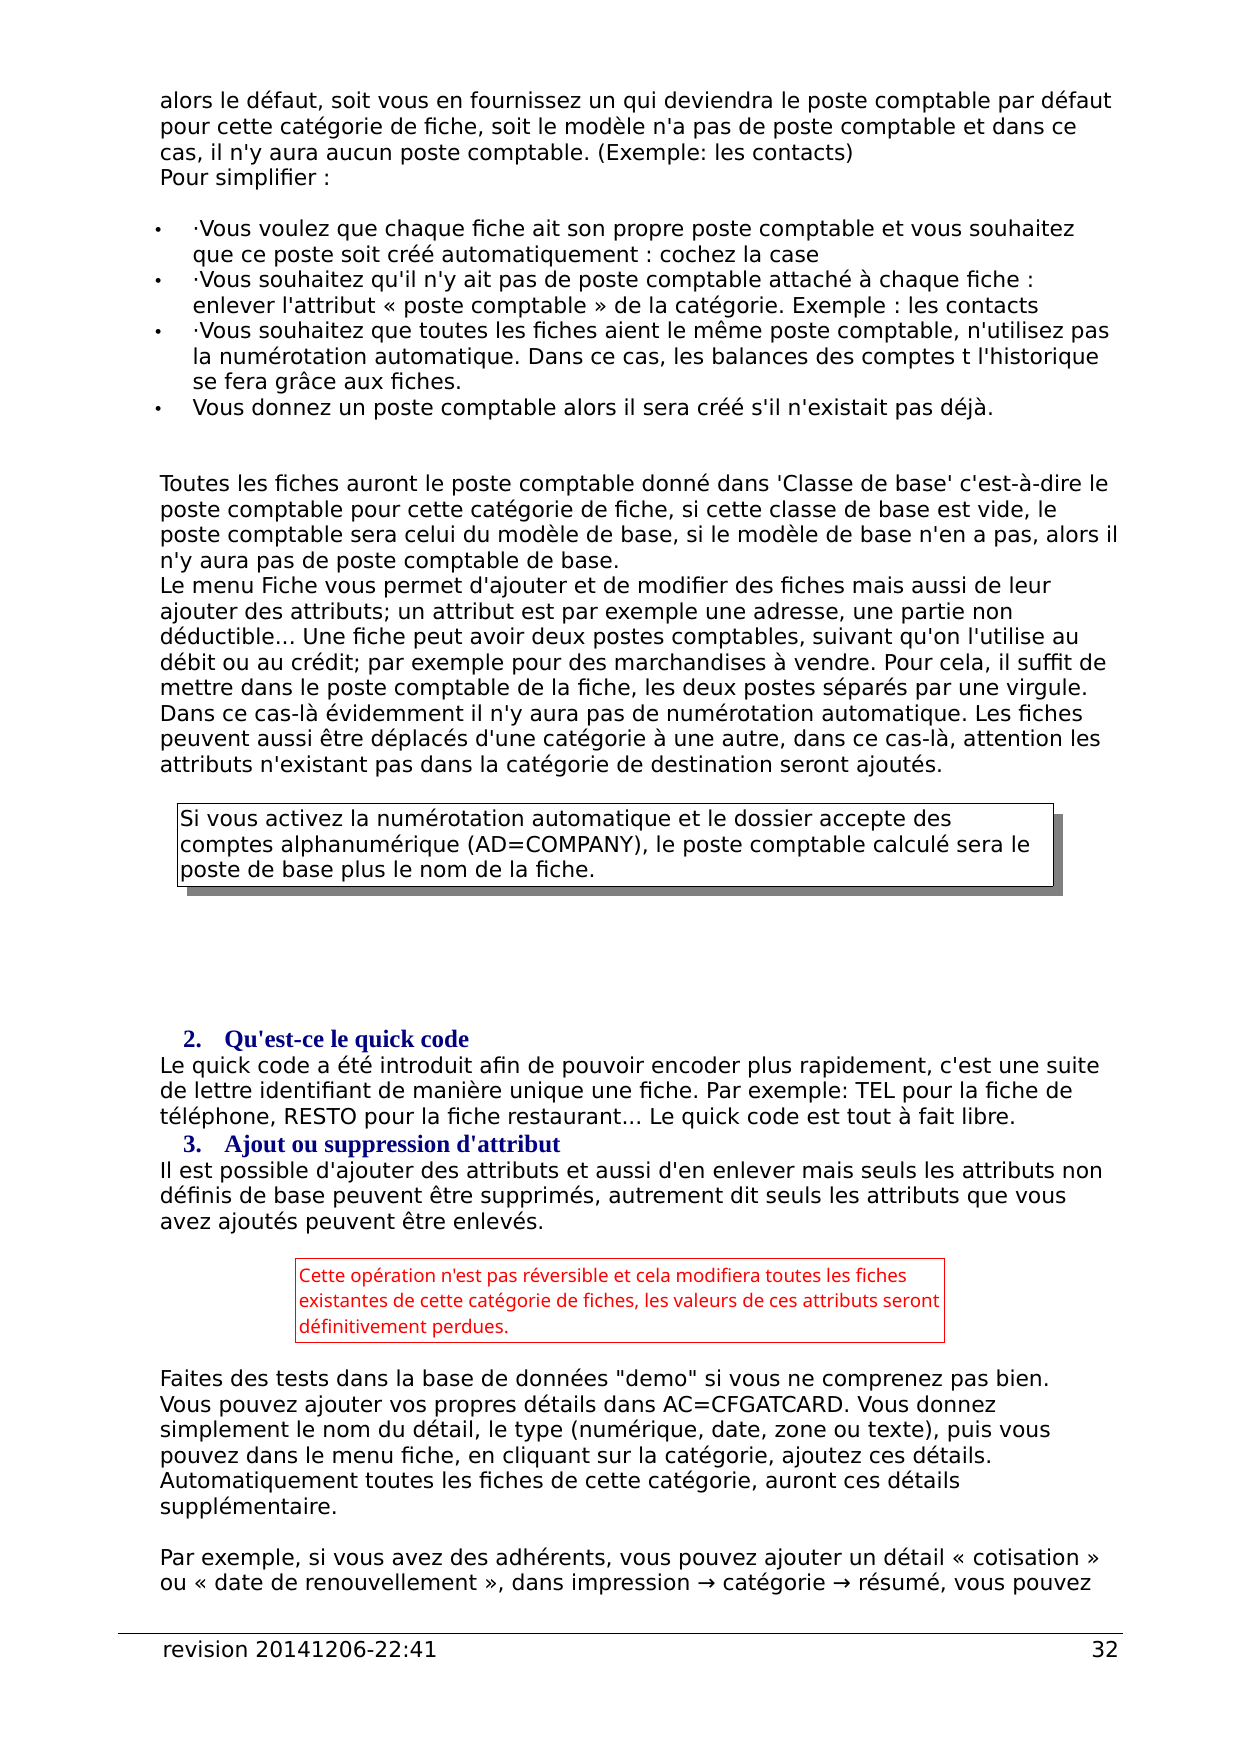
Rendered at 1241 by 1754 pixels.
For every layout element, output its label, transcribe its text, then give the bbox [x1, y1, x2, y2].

subtitle Ajout ou suppression d'attribut [177, 1129, 1123, 1158]
text alors le défaut, soit vous en fournissez un qui deviendra le poste comptable par défaut pour cette catégorie de fiche, soit le modèle n'a pas de poste comptable et dans ce cas, il n'y aura aucun poste comptable. (Exemple: les contacts) [159, 88, 1123, 165]
list Vous donnez un poste comptable alors il sera créé s'il n'existait pas déjà. [155, 395, 1123, 420]
text Il est possible d'ajouter des attributs et aussi d'en enlever mais seuls les attributs non définis de base peuvent être supprimés, autrement dit seuls les attributs que vous avez ajoutés peuvent être enlevés. [159, 1158, 1123, 1234]
list ·Vous voulez que chaque fiche ait son propre poste comptable et vous souhaitez que ce poste soit créé automatiquement : cochez la case [155, 216, 1123, 267]
text Si vous activez la numérotation automatique et le dossier accepte des comptes alphanumérique (AD=COMPANY), le poste comptable calculé sera le poste de base plus le nom de la fiche. [178, 804, 1053, 886]
text Pour simplifier : [159, 165, 1123, 191]
list ·Vous souhaitez qu'il n'y ait pas de poste comptable attaché à chaque fiche : enlever l'attribut « poste comptable » de la catégorie. Exemple : les contacts [155, 267, 1123, 318]
text Le menu Fiche vous permet d'ajouter et de modifier des fiches mais aussi de leur ajouter des attributs; un attribut est par exemple une adresse, une partie non déductible... Une fiche peut avoir deux postes comptables, suivant qu'on l'utilise au débit ou au crédit; par exemple pour des marchandises à vendre. Pour cela, il suffit de mettre dans le poste comptable de la fiche, les deux postes séparés par une virgule. Dans ce cas-là évidemment il n'y aura pas de numérotation automatique. Les fiches peuvent aussi être déplacés d'une catégorie à une autre, dans ce cas-là, attention les attributs n'existant pas dans la catégorie de destination seront ajoutés. [159, 573, 1123, 778]
text Le quick code a été introduit afin de pouvoir encoder plus rapidement, c'est une suite de lettre identifiant de manière unique une fiche. Par exemple: TEL pour la fiche de téléphone, RESTO pour la fiche restaurant... Le quick code est tout à fait libre. [159, 1053, 1123, 1129]
text Cette opération n'est pas réversible et cela modifiera toutes les fiches existantes de cette catégorie de fiches, les valeurs de ces attributs seront définitivement perdues. [296, 1259, 944, 1342]
text Vous pouvez ajouter vos propres détails dans AC=CFGATCARD. Vous donnez simplement le nom du détail, le type (numérique, date, zone ou texte), puis vous pouvez dans le menu fiche, en cliquant sur la catégorie, ajoutez ces détails. Automatiquement toutes les fiches de cette catégorie, auront ces détails supplémentaire. [159, 1392, 1123, 1519]
subtitle Qu'est-ce le quick code [177, 1024, 1123, 1053]
list ·Vous souhaitez que toutes les fiches aient le même poste comptable, n'utilisez pas la numérotation automatique. Dans ce cas, les balances des comptes t l'historique se fera grâce aux fiches. [155, 318, 1123, 395]
text Faites des tests dans la base de données "demo" si vous ne comprenez pas bien. [159, 1366, 1123, 1392]
text Toutes les fiches auront le poste comptable donné dans 'Classe de base' c'est-à-dire le poste comptable pour cette catégorie de fiche, si cette classe de base est vide, le poste comptable sera celui du modèle de base, si le modèle de base n'en a pas, alors il n'y aura pas de poste comptable de base. [159, 471, 1123, 573]
text Par exemple, si vous avez des adhérents, vous pouvez ajouter un détail « cotisation » ou « date de renouvellement », dans impression → catégorie → résumé, vous pouvez [159, 1545, 1123, 1596]
